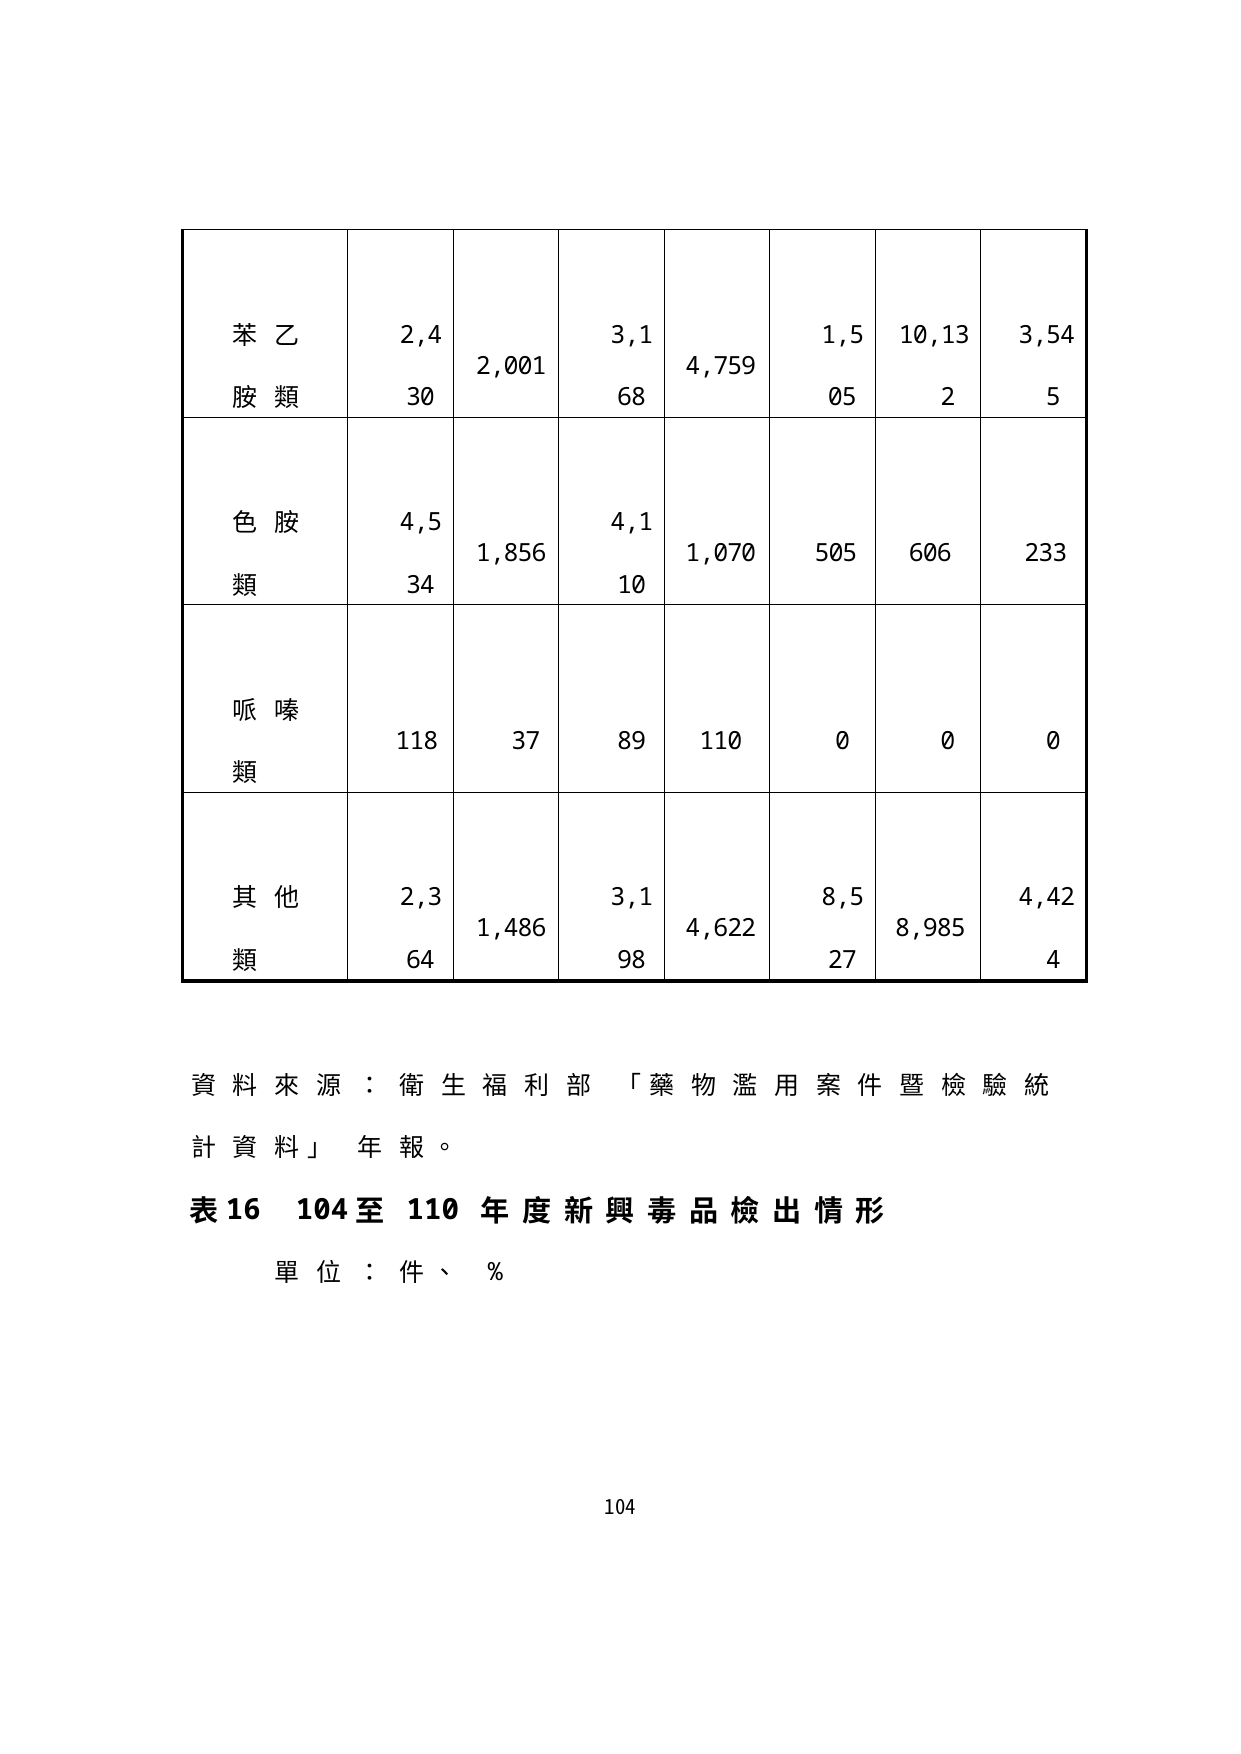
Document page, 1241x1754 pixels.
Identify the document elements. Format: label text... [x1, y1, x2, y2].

table_cell 110 [665, 605, 769, 792]
table_cell 8,985 [876, 793, 980, 979]
table_cell 1,856 [454, 418, 558, 604]
table_cell 37 [454, 605, 558, 792]
table_cell 3,545 [981, 230, 1085, 417]
table_cell 233 [981, 418, 1085, 604]
table_cell 4,622 [665, 793, 769, 979]
table_cell 10,132 [876, 230, 980, 417]
table_cell 8,527 [770, 793, 875, 979]
table_cell 4,110 [559, 418, 664, 604]
text 資料來源：衛生福利部「藥物濫用案件暨檢驗統計資料」年報。 [183, 1042, 1058, 1167]
table_cell 哌嗪類 [184, 605, 347, 792]
text 表16 104至110年度新興毒品檢出情形 單位：件、% [183, 1167, 1058, 1292]
table_cell 2,364 [348, 793, 453, 979]
table_cell 1,070 [665, 418, 769, 604]
table_cell 4,534 [348, 418, 453, 604]
table_cell 0 [770, 605, 875, 792]
table_cell 苯乙胺類 [184, 230, 347, 417]
table_cell 3,168 [559, 230, 664, 417]
table_cell 606 [876, 418, 980, 604]
table_cell 1,486 [454, 793, 558, 979]
table_cell 4,759 [665, 230, 769, 417]
table_cell 0 [981, 605, 1085, 792]
table_cell 3,198 [559, 793, 664, 979]
table_cell 4,424 [981, 793, 1085, 979]
table_cell 89 [559, 605, 664, 792]
table_cell 1,505 [770, 230, 875, 417]
table_cell 505 [770, 418, 875, 604]
table_cell 2,001 [454, 230, 558, 417]
table_cell 0 [876, 605, 980, 792]
table_cell 118 [348, 605, 453, 792]
table_cell 其他類 [184, 793, 347, 979]
table_cell 色胺類 [184, 418, 347, 604]
table_cell 2,430 [348, 230, 453, 417]
